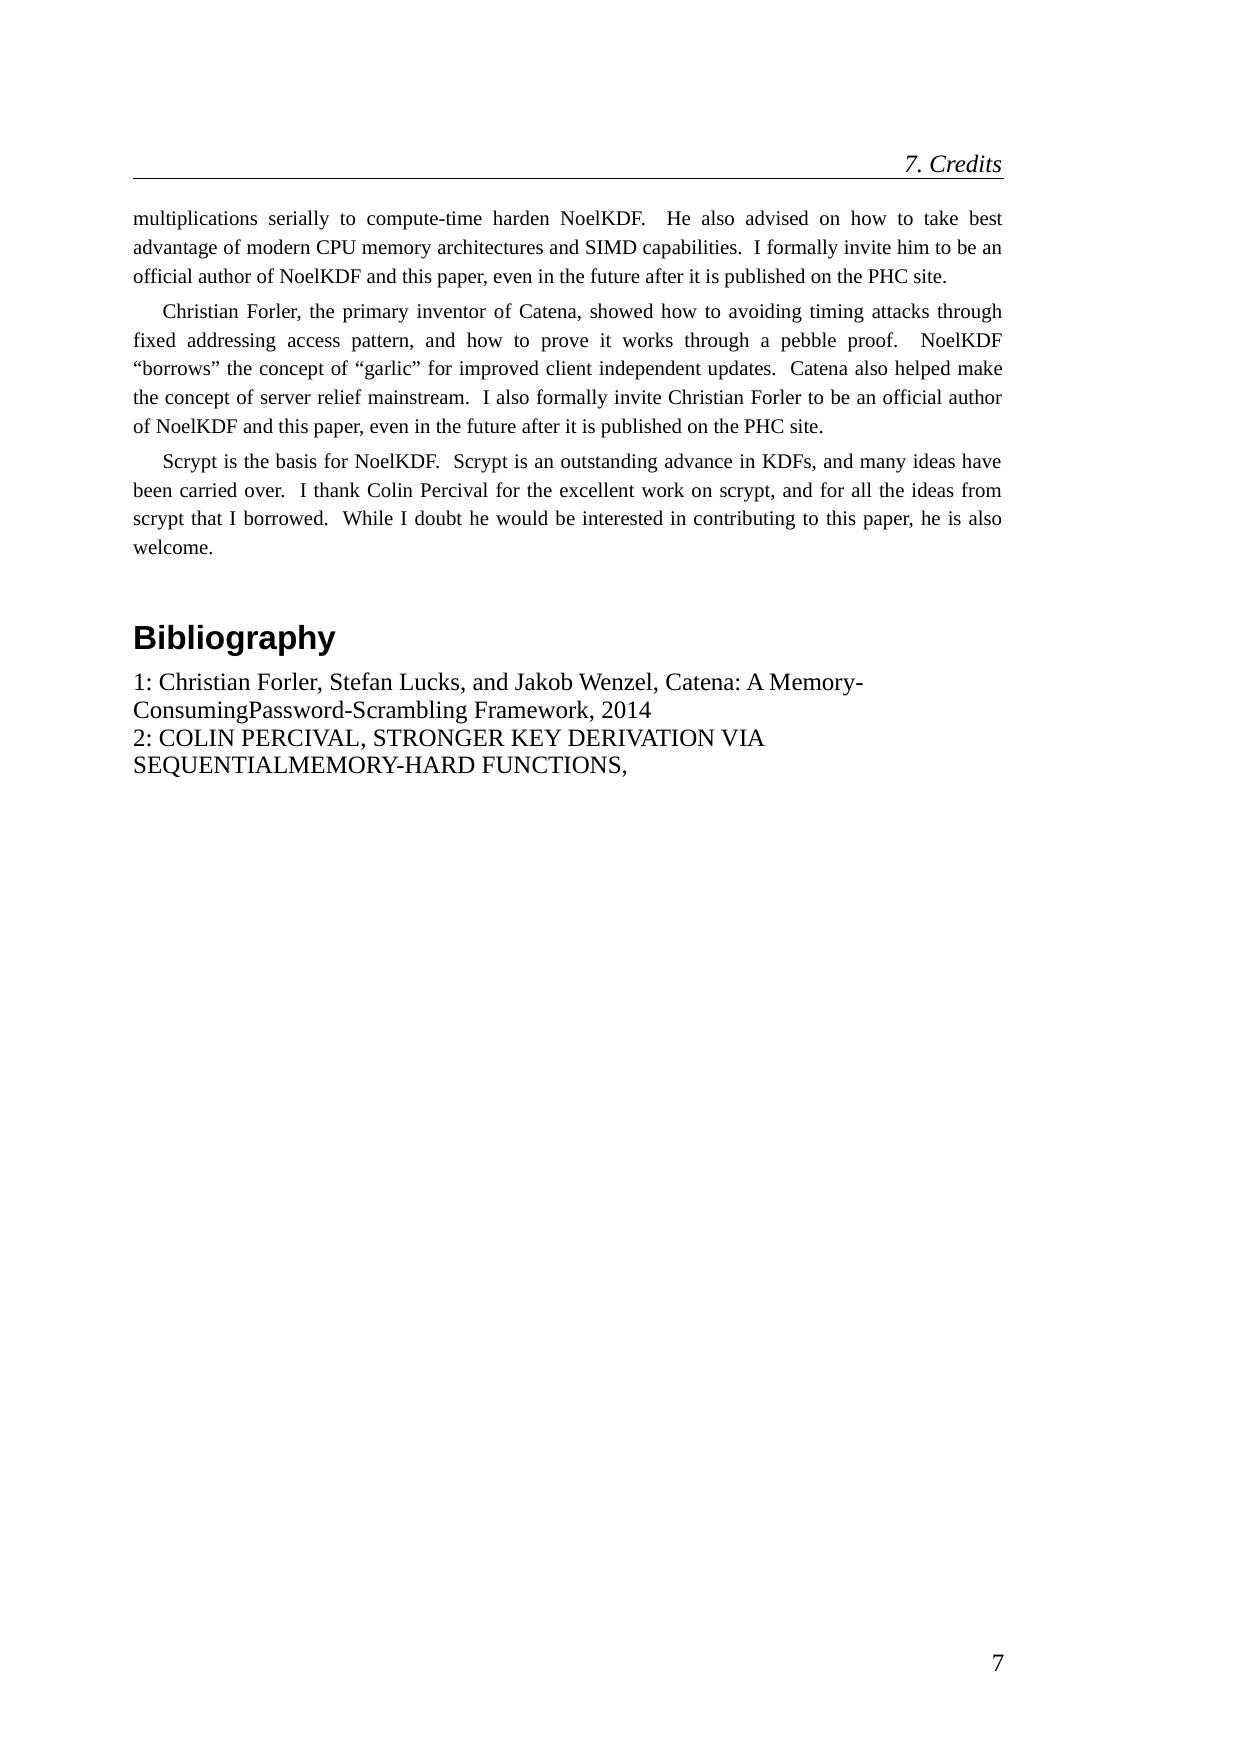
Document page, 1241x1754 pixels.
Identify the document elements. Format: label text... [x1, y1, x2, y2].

text 1: Christian Forler, Stefan Lucks, and Jakob Wenzel, Catena: A Memory-ConsumingPassword-Scrambling Framework, 2014 [133, 668, 1004, 724]
text 2: COLIN PERCIVAL, STRONGER KEY DERIVATION VIA SEQUENTIALMEMORY-HARD FUNCTIONS, [133, 724, 1004, 779]
text Christian Forler, the primary inventor of Catena, showed how to avoiding timing attacks through fixed addressing access pattern, and how to prove it works through a pebble proof. NoelKDF “borrows” the concept of “garlic” for improved client independent updates. Catena also helped make the concept of server relief mainstream. I also formally invite Christian Forler to be an official author of NoelKDF and this paper, even in the future after it is published on the PHC site. [133, 300, 1004, 438]
text multiplications serially to compute-time harden NoelKDF. He also advised on how to take best advantage of modern CPU memory architectures and SIMD capabilities. I formally invite him to be an official author of NoelKDF and this paper, even in the future after it is published on the PHC site. [133, 207, 1004, 288]
text Scrypt is the basis for NoelKDF. Scrypt is an outstanding advance in KDFs, and many ideas have been carried over. I thank Colin Percival for the excellent work on scrypt, and for all the ideas from scrypt that I borrowed. While I doubt he would be interested in contributing to this paper, he is also welcome. [133, 450, 1004, 559]
subtitle Bibliography [133, 619, 1004, 656]
